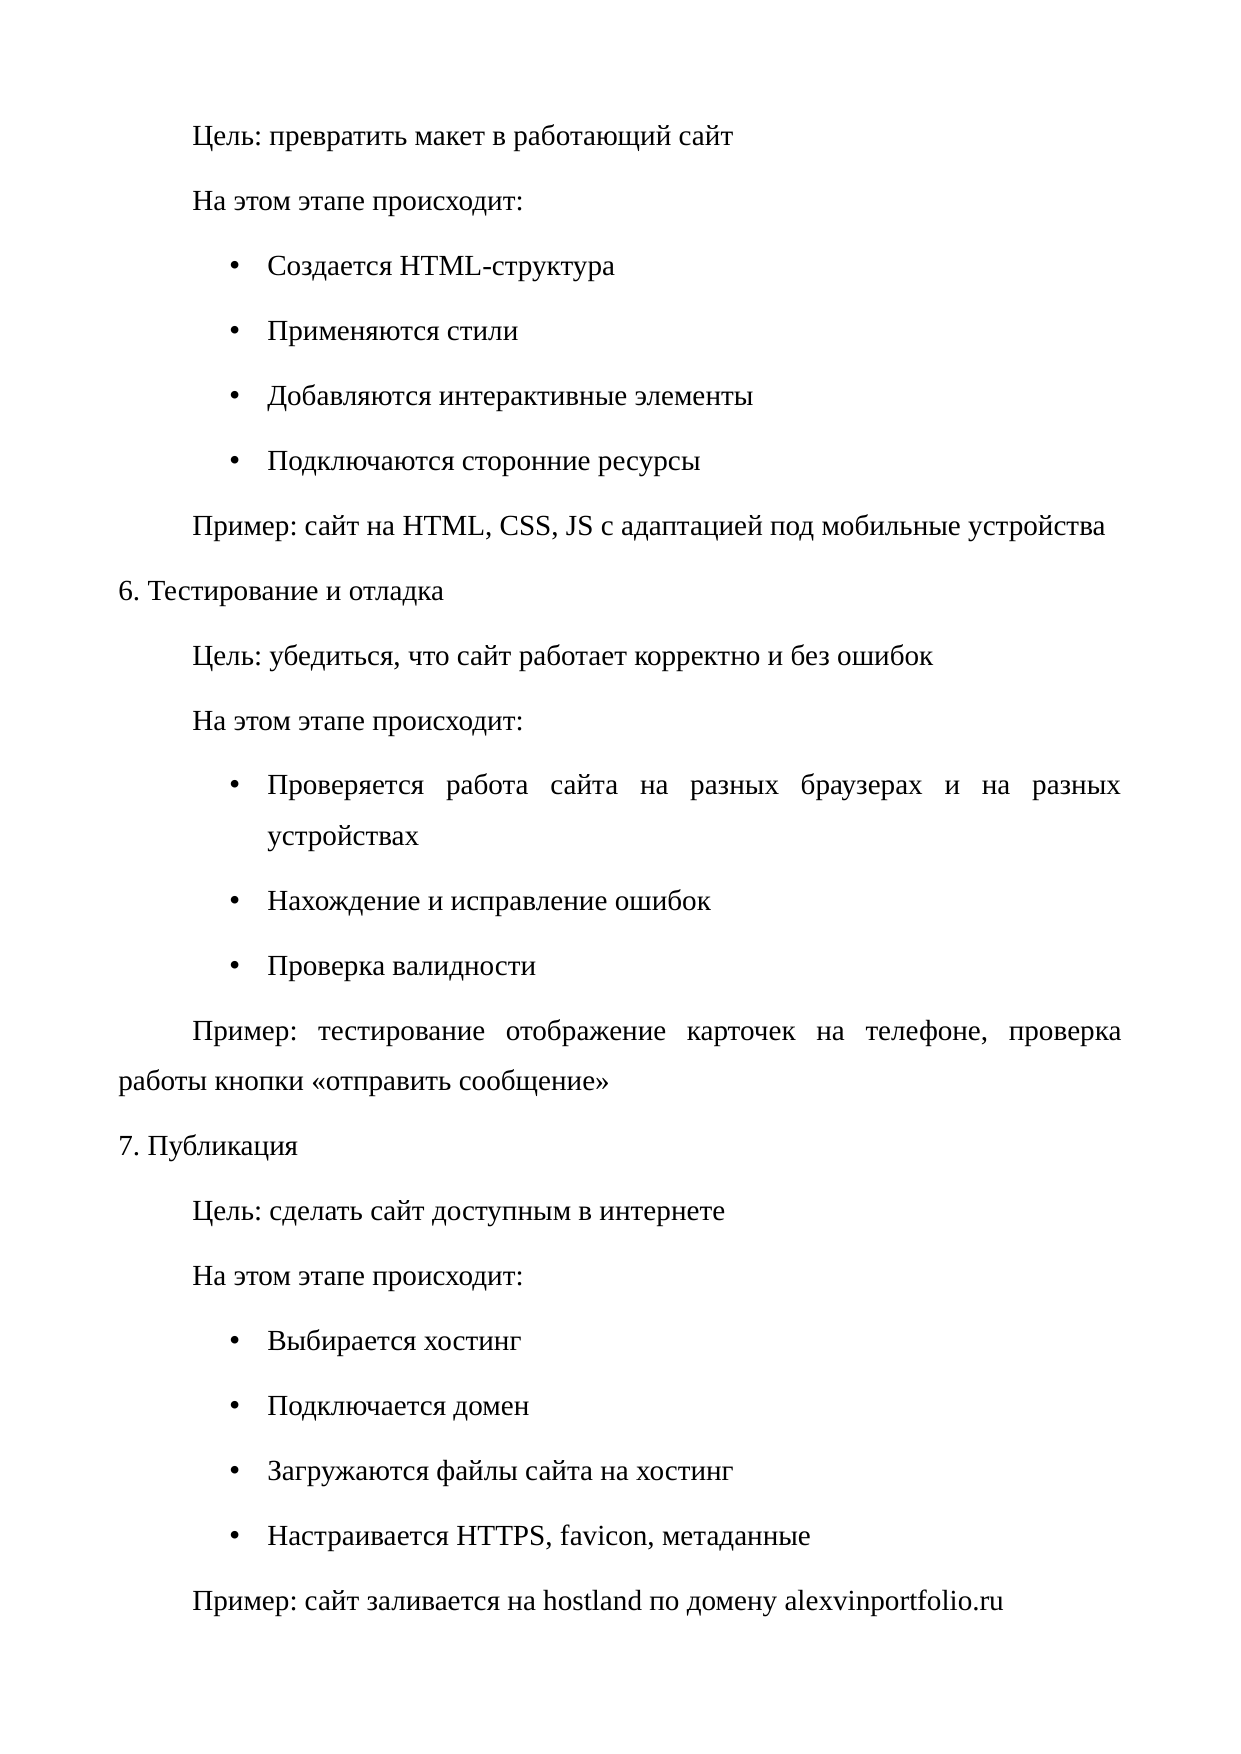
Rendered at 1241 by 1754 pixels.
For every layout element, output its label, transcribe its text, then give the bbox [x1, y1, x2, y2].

text 6. Тестирование и отладка [118, 573, 1122, 606]
text Пример: сайт заливается на hostland по домену alexvinportfolio.ru [118, 1583, 1122, 1616]
list Проверка валидности [229, 948, 1122, 981]
list Применяются стили [229, 313, 1122, 347]
list Подключаются сторонние ресурсы [229, 443, 1122, 477]
text Пример: сайт на HTML, CSS, JS с адаптацией под мобильные устройства [118, 508, 1122, 541]
list Подключается домен [229, 1388, 1122, 1421]
text На этом этапе происходит: [118, 703, 1122, 736]
text Цель: превратить макет в работающий сайт [118, 118, 1122, 152]
text На этом этапе происходит: [118, 183, 1122, 217]
list Настраивается HTTPS, favicon, метаданные [229, 1518, 1122, 1551]
list Загружаются файлы сайта на хостинг [229, 1453, 1122, 1486]
text Цель: убедиться, что сайт работает корректно и без ошибок [118, 638, 1122, 671]
text Цель: сделать сайт доступным в интернете [118, 1193, 1122, 1226]
list Создается HTML-структура [229, 248, 1122, 282]
list Добавляются интерактивные элементы [229, 378, 1122, 412]
text 7. Публикация [118, 1128, 1122, 1162]
list Нахождение и исправление ошибок [229, 883, 1122, 916]
list Проверяется работа сайта на разных браузерах и на разных устройствах [229, 767, 1122, 851]
text Пример: тестирование отображение карточек на телефоне, проверка работы кнопки «отправить сообщение» [118, 1013, 1122, 1097]
list Выбирается хостинг [229, 1323, 1122, 1356]
text На этом этапе происходит: [118, 1258, 1122, 1291]
